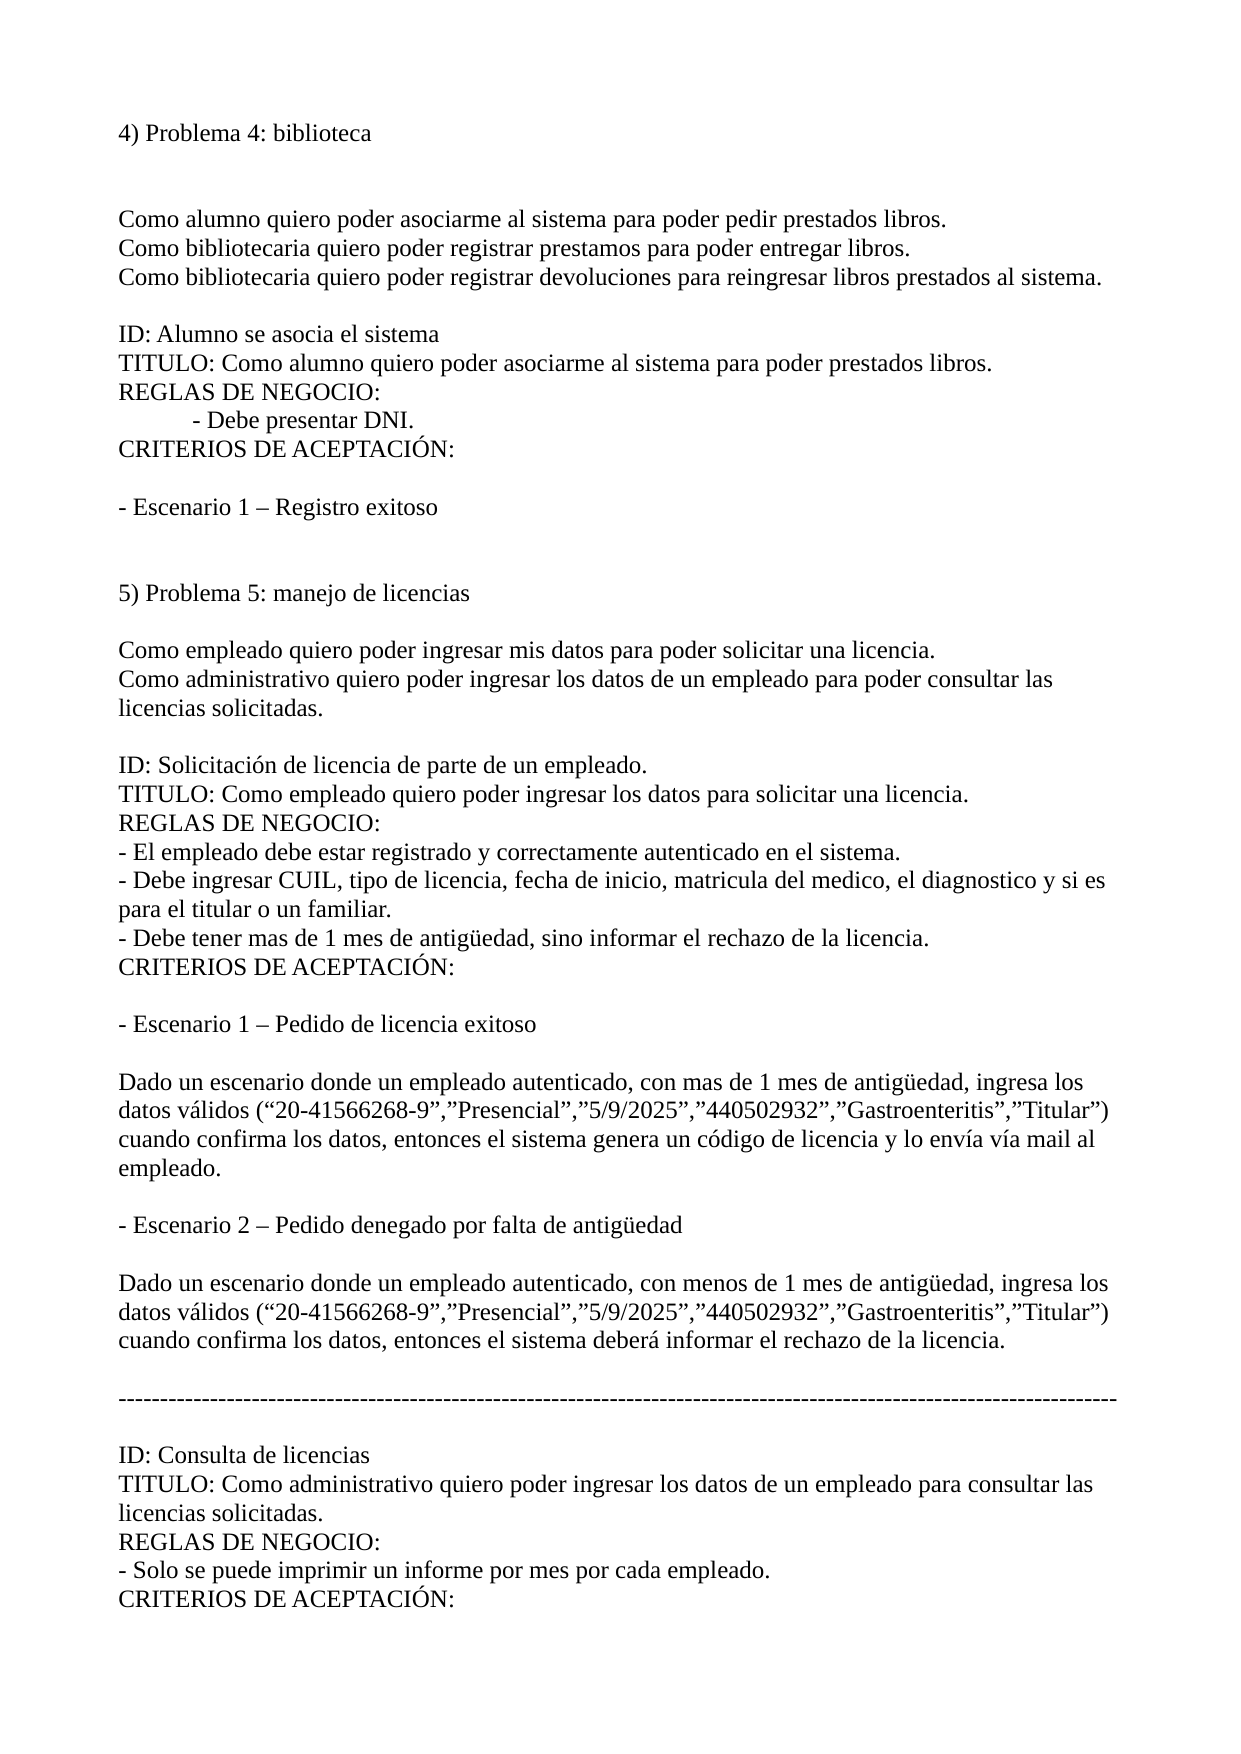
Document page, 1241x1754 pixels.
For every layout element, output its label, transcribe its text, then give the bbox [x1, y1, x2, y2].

text ID: Consulta de licencias [118, 1441, 1122, 1469]
text CRITERIOS DE ACEPTACIÓN: [118, 1584, 1122, 1613]
text - Debe presentar DNI. [118, 406, 1122, 434]
text Como bibliotecaria quiero poder registrar devoluciones para reingresar libros prestados al sistema. [118, 262, 1122, 291]
text Como alumno quiero poder asociarme al sistema para poder pedir prestados libros. [118, 204, 1122, 233]
text - Debe tener mas de 1 mes de antigüedad, sino informar el rechazo de la licencia. [118, 923, 1122, 952]
text - Escenario 1 – Pedido de licencia exitoso [118, 1009, 1122, 1038]
text Como empleado quiero poder ingresar mis datos para poder solicitar una licencia. [118, 636, 1122, 664]
text - El empleado debe estar registrado y correctamente autenticado en el sistema. [118, 837, 1122, 866]
text REGLAS DE NEGOCIO: [118, 808, 1122, 837]
text 5) Problema 5: manejo de licencias [118, 578, 1122, 607]
text TITULO: Como empleado quiero poder ingresar los datos para solicitar una licencia. [118, 779, 1122, 808]
text CRITERIOS DE ACEPTACIÓN: [118, 434, 1122, 463]
text TITULO: Como alumno quiero poder asociarme al sistema para poder prestados libros. [118, 348, 1122, 377]
text Como bibliotecaria quiero poder registrar prestamos para poder entregar libros. [118, 233, 1122, 262]
text - Solo se puede imprimir un informe por mes por cada empleado. [118, 1556, 1122, 1584]
text - Escenario 2 – Pedido denegado por falta de antigüedad [118, 1211, 1122, 1239]
text TITULO: Como administrativo quiero poder ingresar los datos de un empleado para consultar las licencias solicitadas. [118, 1469, 1122, 1527]
text Dado un escenario donde un empleado autenticado, con mas de 1 mes de antigüedad, ingresa los datos válidos (“20-41566268-9”,”Presencial”,”5/9/2025”,”440502932”,”Gastroenteritis”,”Titular”) cuando confirma los datos, entonces el sistema genera un código de licencia y lo envía vía mail al empleado. [118, 1067, 1122, 1182]
text ID: Alumno se asocia el sistema [118, 319, 1122, 348]
text ID: Solicitación de licencia de parte de un empleado. [118, 751, 1122, 779]
text - Debe ingresar CUIL, tipo de licencia, fecha de inicio, matricula del medico, el diagnostico y si es para el titular o un familiar. [118, 866, 1122, 923]
text Como administrativo quiero poder ingresar los datos de un empleado para poder consultar las licencias solicitadas. [118, 664, 1122, 722]
text - Escenario 1 – Registro exitoso [118, 492, 1122, 521]
text REGLAS DE NEGOCIO: [118, 377, 1122, 406]
text Dado un escenario donde un empleado autenticado, con menos de 1 mes de antigüedad, ingresa los datos válidos (“20-41566268-9”,”Presencial”,”5/9/2025”,”440502932”,”Gastroenteritis”,”Titular”) cuando confirma los datos, entonces el sistema deberá informar el rechazo de la licencia. [118, 1268, 1122, 1354]
text REGLAS DE NEGOCIO: [118, 1527, 1122, 1556]
text 4) Problema 4: biblioteca [118, 118, 1122, 147]
text CRITERIOS DE ACEPTACIÓN: [118, 952, 1122, 981]
text ------------------------------------------------------------------------------------------------------------------------ [118, 1383, 1122, 1412]
